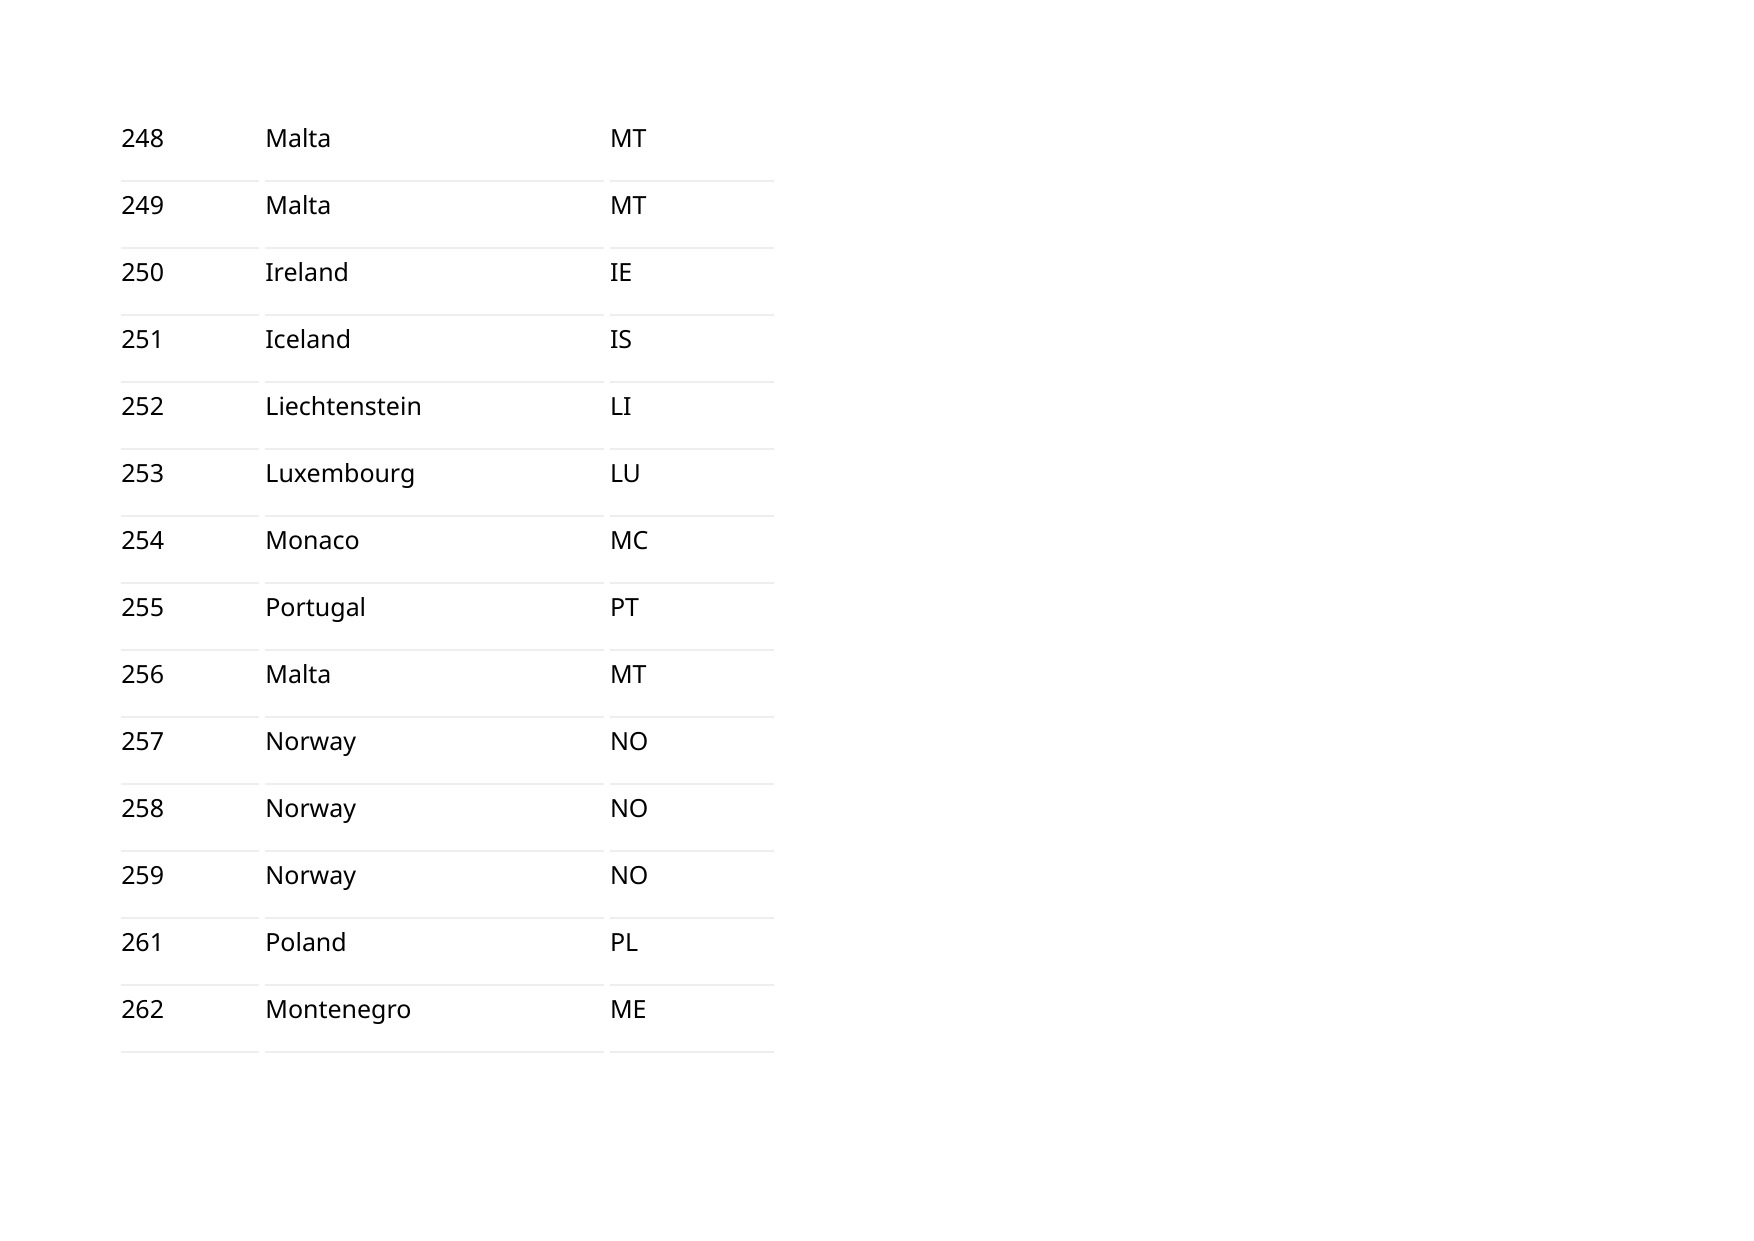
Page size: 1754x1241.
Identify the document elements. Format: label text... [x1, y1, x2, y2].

table_cell IS [607, 319, 777, 386]
table_cell Norway [262, 788, 607, 855]
table_cell 261 [118, 922, 262, 989]
table_cell 254 [118, 520, 262, 587]
table_cell MC [607, 520, 777, 587]
table_cell Monaco [262, 520, 607, 587]
table_cell 249 [118, 185, 262, 252]
table_cell 259 [118, 855, 262, 922]
table_cell 253 [118, 453, 262, 520]
table_cell NO [607, 721, 777, 788]
table_cell MT [607, 118, 777, 185]
table_cell Malta [262, 654, 607, 721]
table_cell Ireland [262, 252, 607, 319]
table_cell LU [607, 453, 777, 520]
table_cell Montenegro [262, 989, 607, 1056]
table_cell Norway [262, 855, 607, 922]
table_cell Luxembourg [262, 453, 607, 520]
table_cell MT [607, 185, 777, 252]
table_cell PT [607, 587, 777, 654]
table_cell 257 [118, 721, 262, 788]
table_cell Norway [262, 721, 607, 788]
table_cell 248 [118, 118, 262, 185]
table_cell MT [607, 654, 777, 721]
table_cell 255 [118, 587, 262, 654]
table_cell LI [607, 386, 777, 453]
table_cell 250 [118, 252, 262, 319]
table_cell PL [607, 922, 777, 989]
table_cell 252 [118, 386, 262, 453]
table_cell 258 [118, 788, 262, 855]
table_cell Iceland [262, 319, 607, 386]
table_cell NO [607, 855, 777, 922]
table_cell Poland [262, 922, 607, 989]
table_cell ME [607, 989, 777, 1056]
table_cell NO [607, 788, 777, 855]
table_cell IE [607, 252, 777, 319]
table_cell 251 [118, 319, 262, 386]
table_cell Malta [262, 118, 607, 185]
table_cell 256 [118, 654, 262, 721]
table_cell Malta [262, 185, 607, 252]
table_cell Liechtenstein [262, 386, 607, 453]
table_cell Portugal [262, 587, 607, 654]
table_cell 262 [118, 989, 262, 1056]
